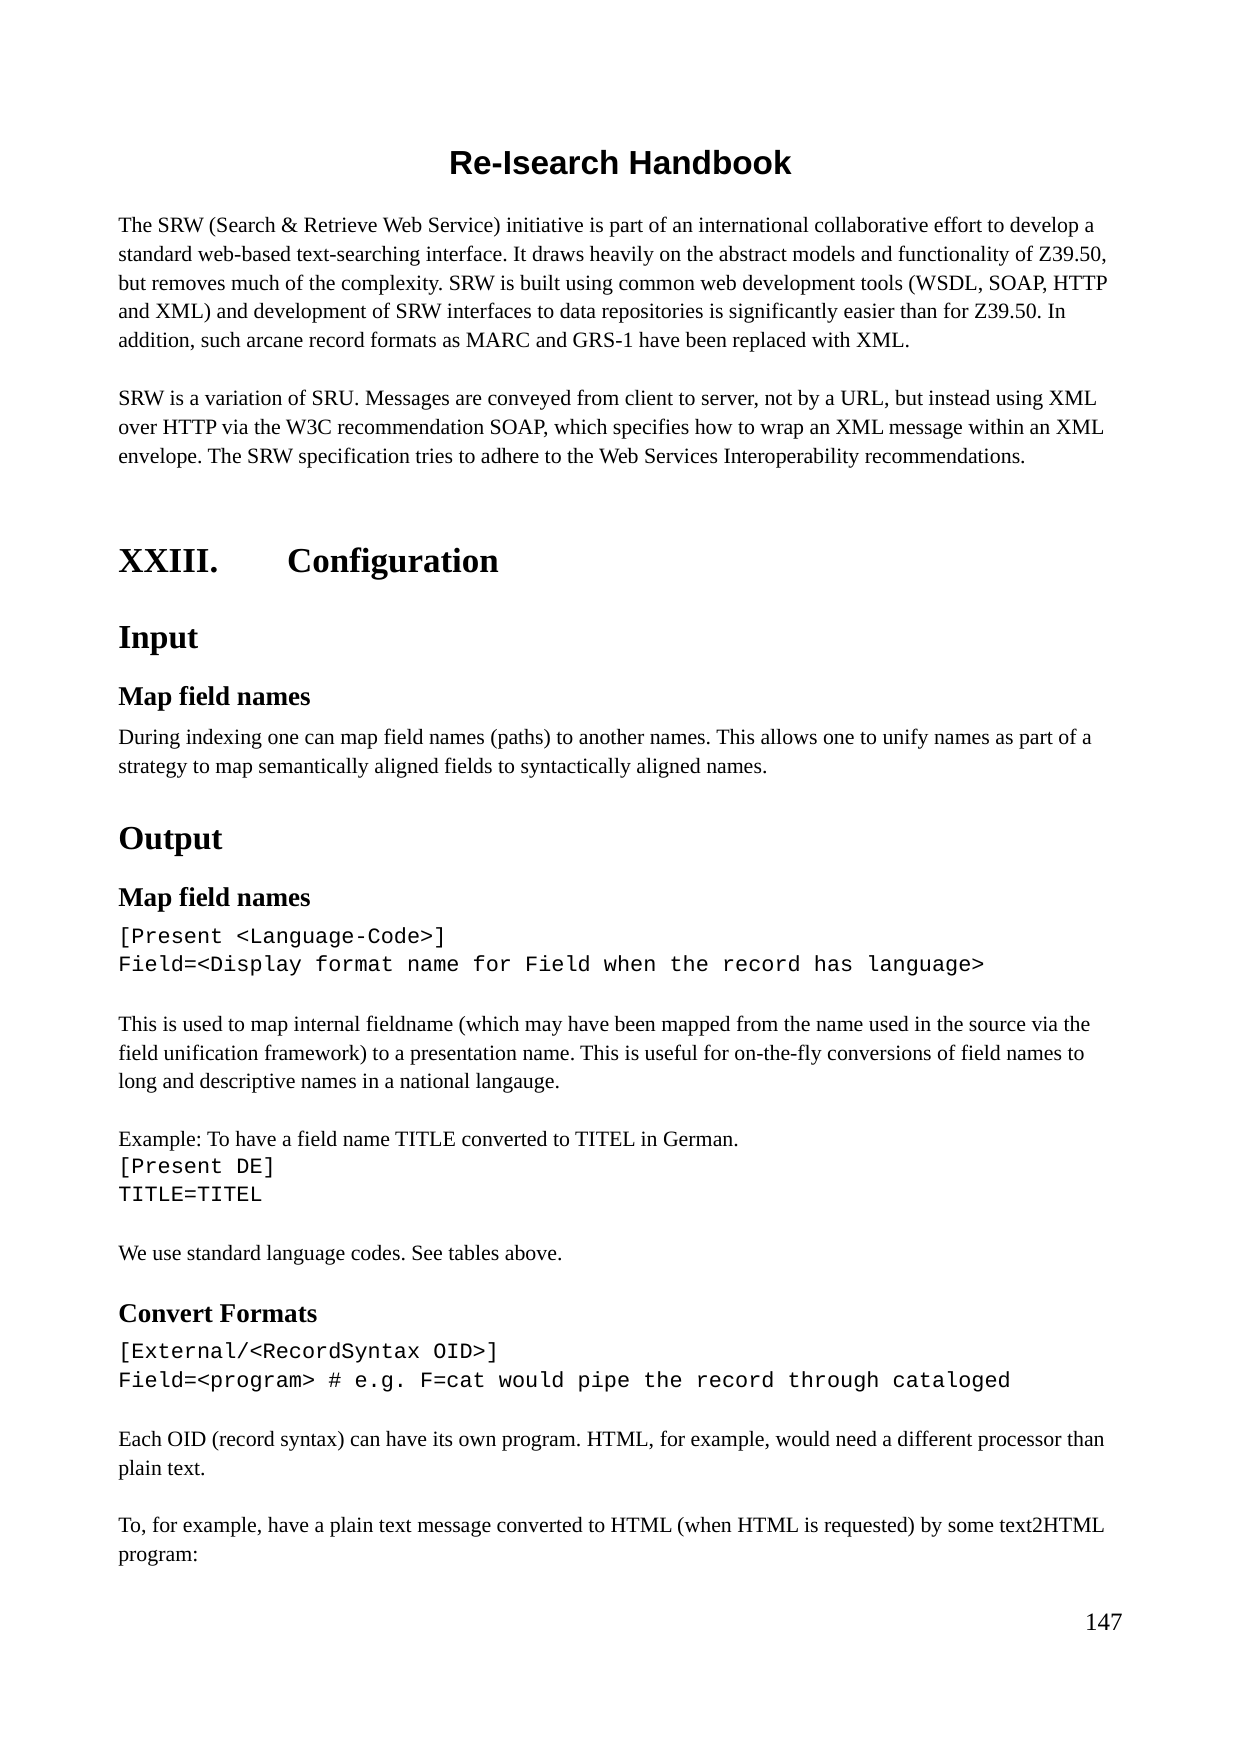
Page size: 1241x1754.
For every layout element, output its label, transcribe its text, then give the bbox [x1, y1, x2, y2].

text We use standard language codes. See tables above. [118, 1240, 1122, 1266]
subtitle Input [118, 617, 1122, 655]
text During indexing one can map field names (paths) to another names. This allows one to unify names as part of a strategy to map semantically aligned fields to syntactically aligned names. [118, 724, 1122, 778]
text Each OID (record syntax) can have its own program. HTML, for example, would need a different processor than plain text. [118, 1426, 1122, 1480]
subtitle Convert Formats [118, 1297, 1122, 1328]
text [External/<RecordSyntax OID>] [118, 1340, 1122, 1365]
subtitle Output [118, 818, 1122, 856]
text Field=<program> # e.g. F=cat would pipe the record through cataloged [118, 1369, 1122, 1394]
text TITLE=TITEL [118, 1183, 1122, 1208]
subtitle Map field names [118, 680, 1122, 712]
text Field=<Display format name for Field when the record has language> [118, 953, 1122, 978]
text [Present <Language-Code>] [118, 925, 1122, 950]
text SRW is a variation of SRU. Messages are conveyed from client to server, not by a URL, but instead using XML over HTTP via the W3C recommendation SOAP, which specifies how to wrap an XML message within an XML envelope. The SRW specification tries to adhere to the Web Services Interoperability recommendations. [118, 385, 1122, 468]
subtitle Configuration [118, 540, 1122, 583]
text Example: To have a field name TITLE converted to TITEL in German. [118, 1126, 1122, 1151]
text To, for example, have a plain text message converted to HTML (when HTML is requested) by some text2HTML program: [118, 1512, 1122, 1566]
text This is used to map internal fieldname (which may have been mapped from the name used in the source via the field unification framework) to a presentation name. This is useful for on-the-fly conversions of field names to long and descriptive names in a national langauge. [118, 1011, 1122, 1094]
subtitle Map field names [118, 881, 1122, 913]
text [Present DE] [118, 1155, 1122, 1180]
text The SRW (Search & Retrieve Web Service) initiative is part of an international collaborative effort to develop a standard web-based text-searching interface. It draws heavily on the abstract models and functionality of Z39.50, but removes much of the complexity. SRW is built using common web development tools (WSDL, SOAP, HTTP and XML) and development of SRW interfaces to data repositories is significantly easier than for Z39.50. In addition, such arcane record formats as MARC and GRS-1 have been replaced with XML. [118, 212, 1122, 353]
